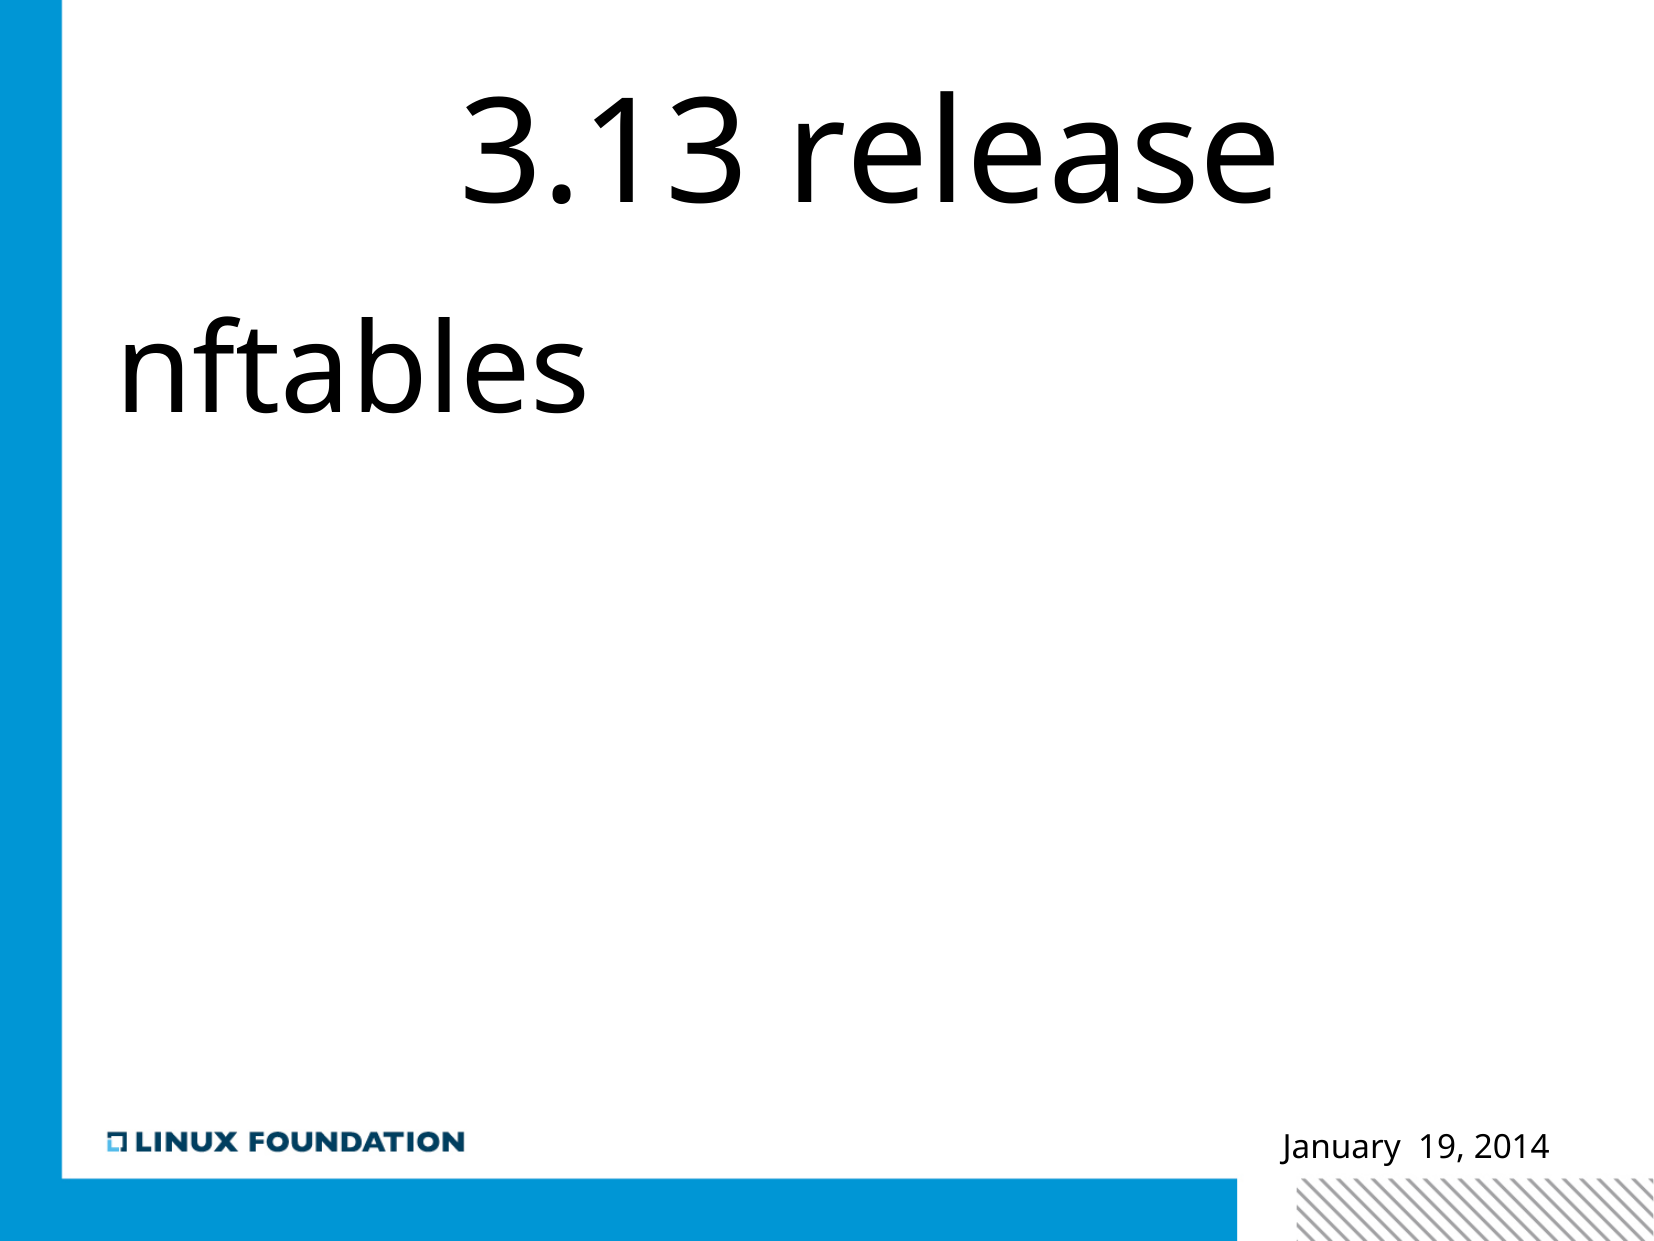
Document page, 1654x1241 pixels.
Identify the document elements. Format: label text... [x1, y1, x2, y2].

text_box nftables [100, 271, 628, 905]
text_box January 19, 2014 [1267, 1115, 1573, 1170]
picture [62, 0, 1654, 1241]
text_box 3.13 release [445, 39, 1279, 230]
